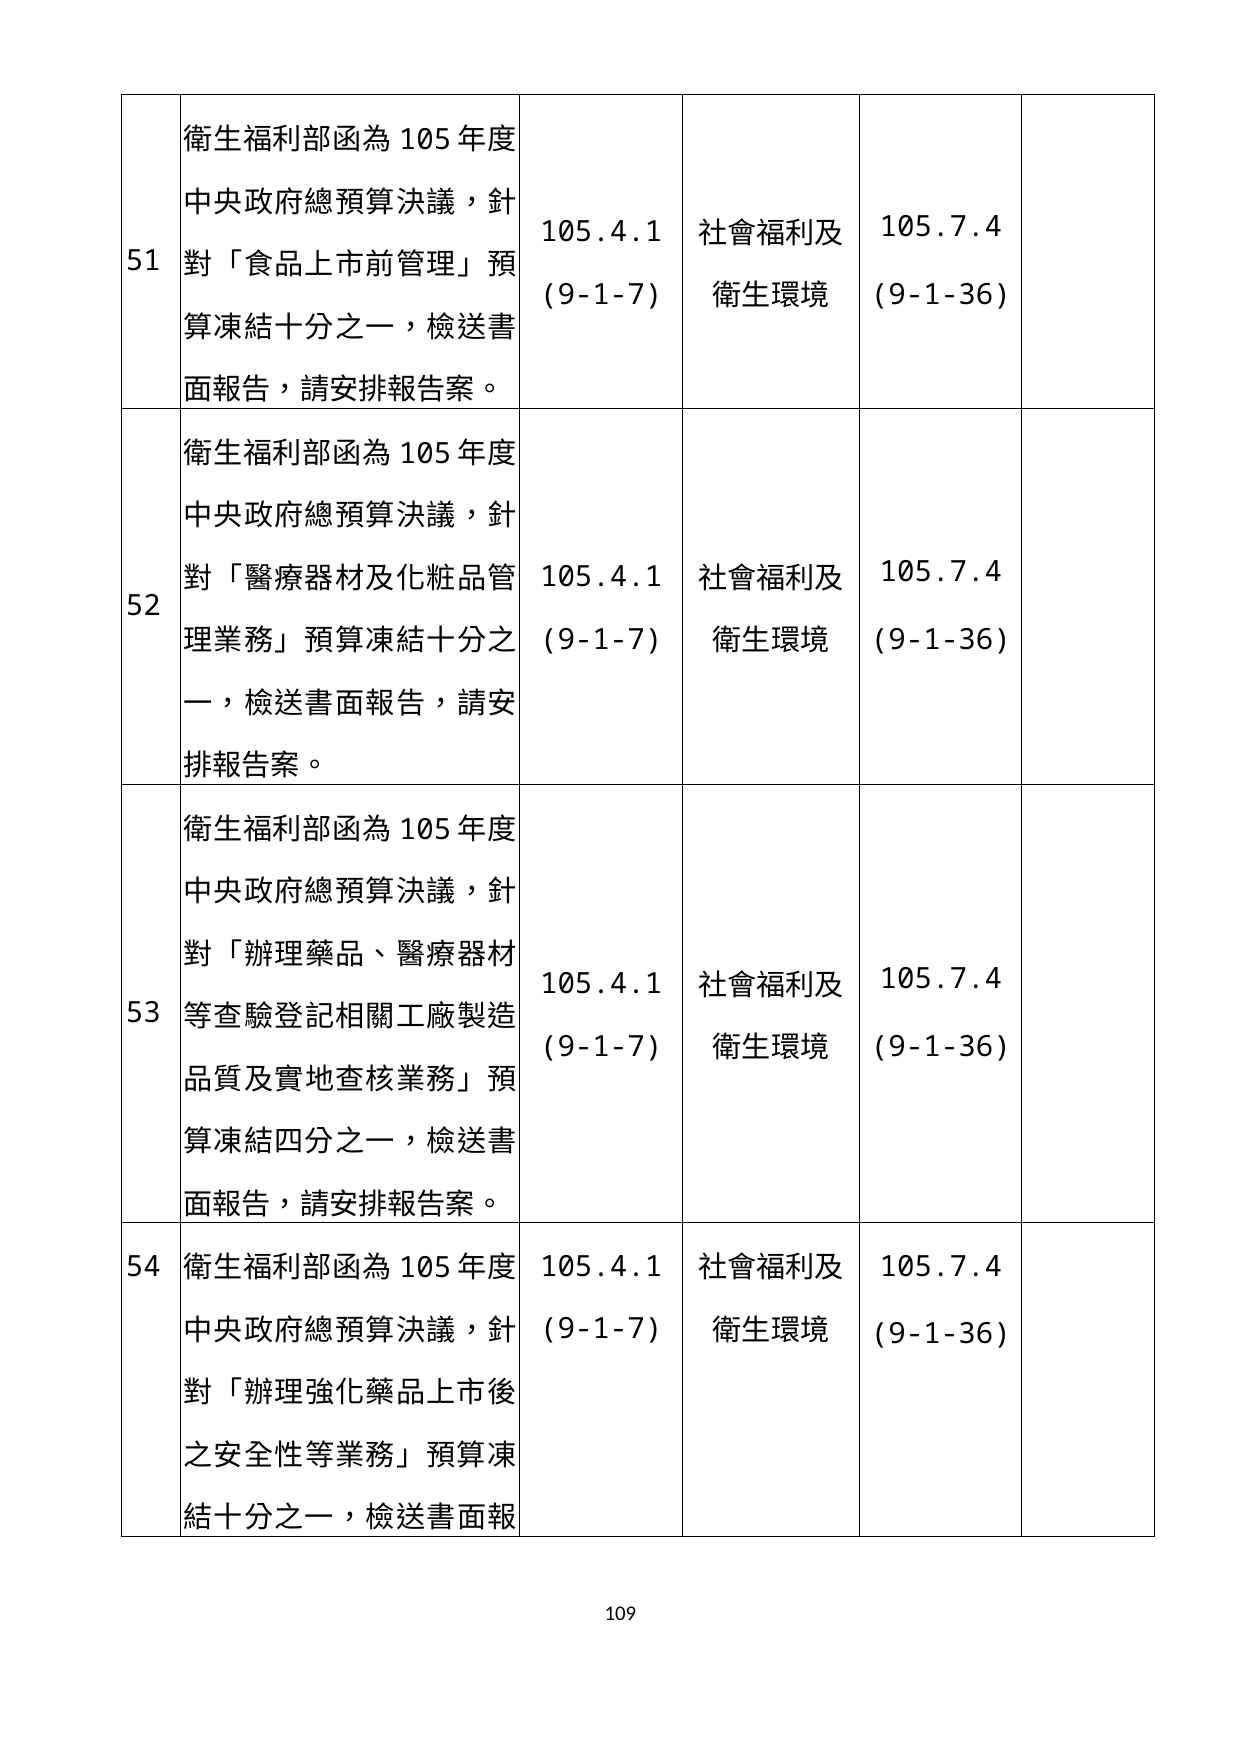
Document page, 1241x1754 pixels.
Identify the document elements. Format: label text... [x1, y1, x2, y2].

table_cell 105.7.4 (9-1-36) [860, 785, 1021, 1222]
table_cell [1022, 1223, 1154, 1536]
table_cell [122, 785, 180, 1222]
table_cell 105.4.1 (9-1-7) [520, 409, 682, 784]
table_cell 社會福利及衛生環境 [683, 1223, 859, 1536]
table_cell 社會福利及衛生環境 [683, 95, 859, 408]
table_cell 105.7.4 (9-1-36) [860, 409, 1021, 784]
table_cell [122, 1223, 180, 1536]
table_cell 105.7.4 (9-1-36) [860, 95, 1021, 408]
table_cell 105.7.4 (9-1-36) [860, 1223, 1021, 1536]
table_cell 105.4.1 (9-1-7) [520, 95, 682, 408]
table_cell 衛生福利部函為105年度中央政府總預算決議，針對「醫療器材及化粧品管理業務」預算凍結十分之一，檢送書面報告，請安排報告案。 [181, 409, 519, 784]
table_cell [122, 95, 180, 408]
table_cell [1022, 95, 1154, 408]
table_cell 105.4.1 (9-1-7) [520, 785, 682, 1222]
table_cell [1022, 785, 1154, 1222]
table_cell 社會福利及衛生環境 [683, 409, 859, 784]
table_cell [1022, 409, 1154, 784]
table_cell 社會福利及衛生環境 [683, 785, 859, 1222]
table_cell 衛生福利部函為105年度中央政府總預算決議，針對「食品上市前管理」預算凍結十分之一，檢送書面報告，請安排報告案。 [181, 95, 519, 408]
table_cell 105.4.1 (9-1-7) [520, 1223, 682, 1536]
table_cell 衛生福利部函為105年度中央政府總預算決議，針對「辦理藥品、醫療器材等查驗登記相關工廠製造品質及實地查核業務」預算凍結四分之一，檢送書面報告，請安排報告案。 [181, 785, 519, 1222]
table_cell [122, 409, 180, 784]
table_cell 衛生福利部函為105年度中央政府總預算決議，針對「辦理強化藥品上市後之安全性等業務」預算凍結十分之一，檢送書面報 [181, 1223, 519, 1536]
